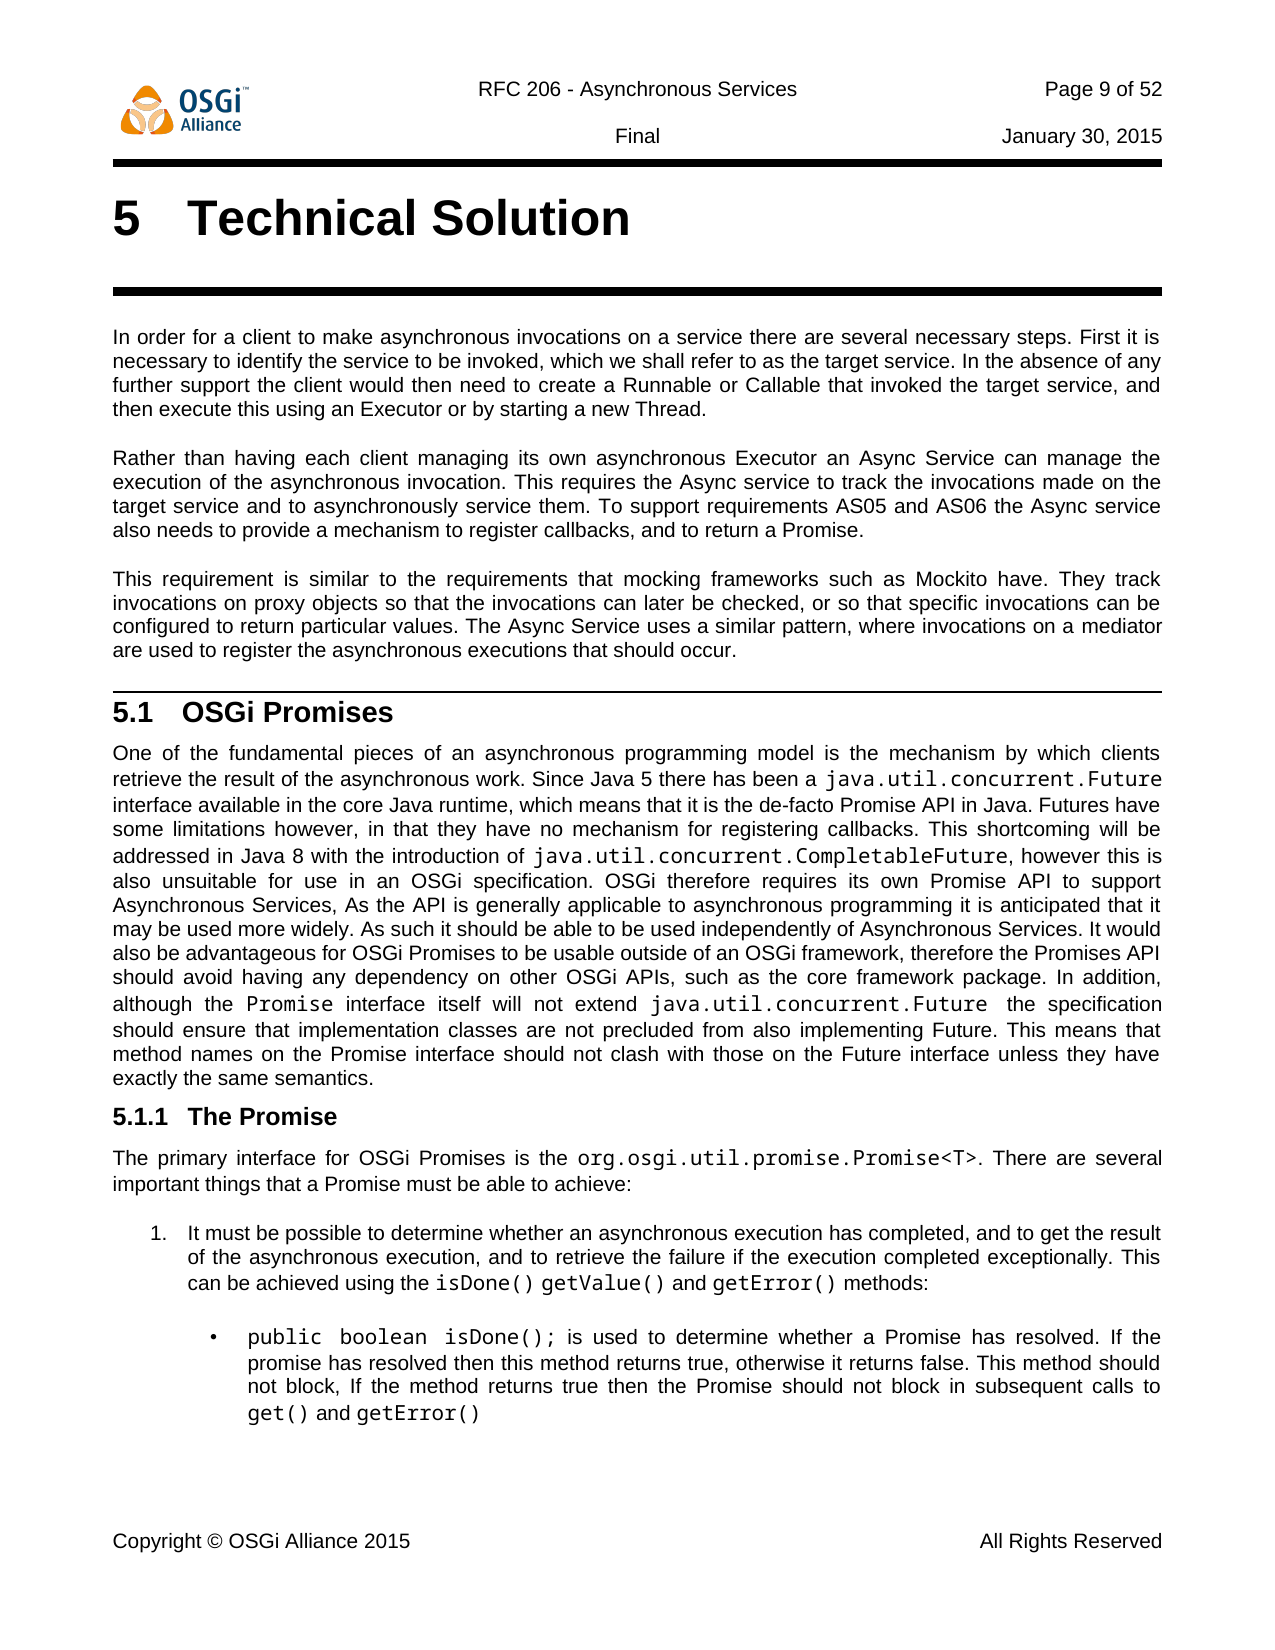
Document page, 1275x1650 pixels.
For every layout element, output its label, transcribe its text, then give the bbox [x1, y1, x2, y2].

list public boolean isDone(); is used to determine whether a Promise has resolved. If the promise has resolved then this method returns true, otherwise it returns false. This method should not block, If the method returns true then the Promise should not block in subsequent calls to get() and getError() [210, 1322, 1162, 1427]
text This requirement is similar to the requirements that mocking frameworks such as Mockito have. They track invocations on proxy objects so that the invocations can later be checked, or so that specific invocations can be configured to return particular values. The Async Service uses a similar pattern, where invocations on a mediator are used to register the asynchronous executions that should occur. [112, 566, 1162, 662]
picture [113, 78, 257, 142]
text Rather than having each client managing its own asynchronous Executor an Async Service can manage the execution of the asynchronous invocation. This requires the Async service to track the invocations made on the target service and to asynchronously service them. To support requirements AS05 and AS06 the Async service also needs to provide a mechanism to register callbacks, and to return a Promise. [112, 446, 1162, 541]
subtitle OSGi Promises [112, 692, 1162, 728]
text One of the fundamental pieces of an asynchronous programming model is the mechanism by which clients retrieve the result of the asynchronous work. Since Java 5 there has been a java.util.concurrent.Future interface available in the core Java runtime, which means that it is the de-facto Promise API in Java. Futures have some limitations however, in that they have no mechanism for registering callbacks. This shortcoming will be addressed in Java 8 with the introduction of java.util.concurrent.CompletableFuture, however this is also unsuitable for use in an OSGi specification. OSGi therefore requires its own Promise API to support Asynchronous Services, As the API is generally applicable to asynchronous programming it is anticipated that it may be used more widely. As such it should be able to be used independently of Asynchronous Services. It would also be advantageous for OSGi Promises to be usable outside of an OSGi framework, therefore the Promises API should avoid having any dependency on other OSGi APIs, such as the core framework package. In addition, although the Promise interface itself will not extend java.util.concurrent.Future the specification should ensure that implementation classes are not precluded from also implementing Future. This means that method names on the Promise interface should not clash with those on the Future interface unless they have exactly the same semantics. [112, 741, 1162, 1089]
subtitle Technical Solution [112, 160, 1162, 296]
subtitle The Promise [112, 1102, 1162, 1131]
text In order for a client to make asynchronous invocations on a service there are several necessary steps. First it is necessary to identify the service to be invoked, which we shall refer to as the target service. In the absence of any further support the client would then need to create a Runnable or Callable that invoked the target service, and then execute this using an Executor or by starting a new Thread. [112, 325, 1162, 421]
text The primary interface for OSGi Promises is the org.osgi.util.promise.Promise<T>. There are several important things that a Promise must be able to achieve: [112, 1143, 1162, 1196]
list It must be possible to determine whether an asynchronous execution has completed, and to get the result of the asynchronous execution, and to retrieve the failure if the execution completed exceptionally. This can be achieved using the isDone() getValue() and getError() methods: [150, 1221, 1162, 1297]
